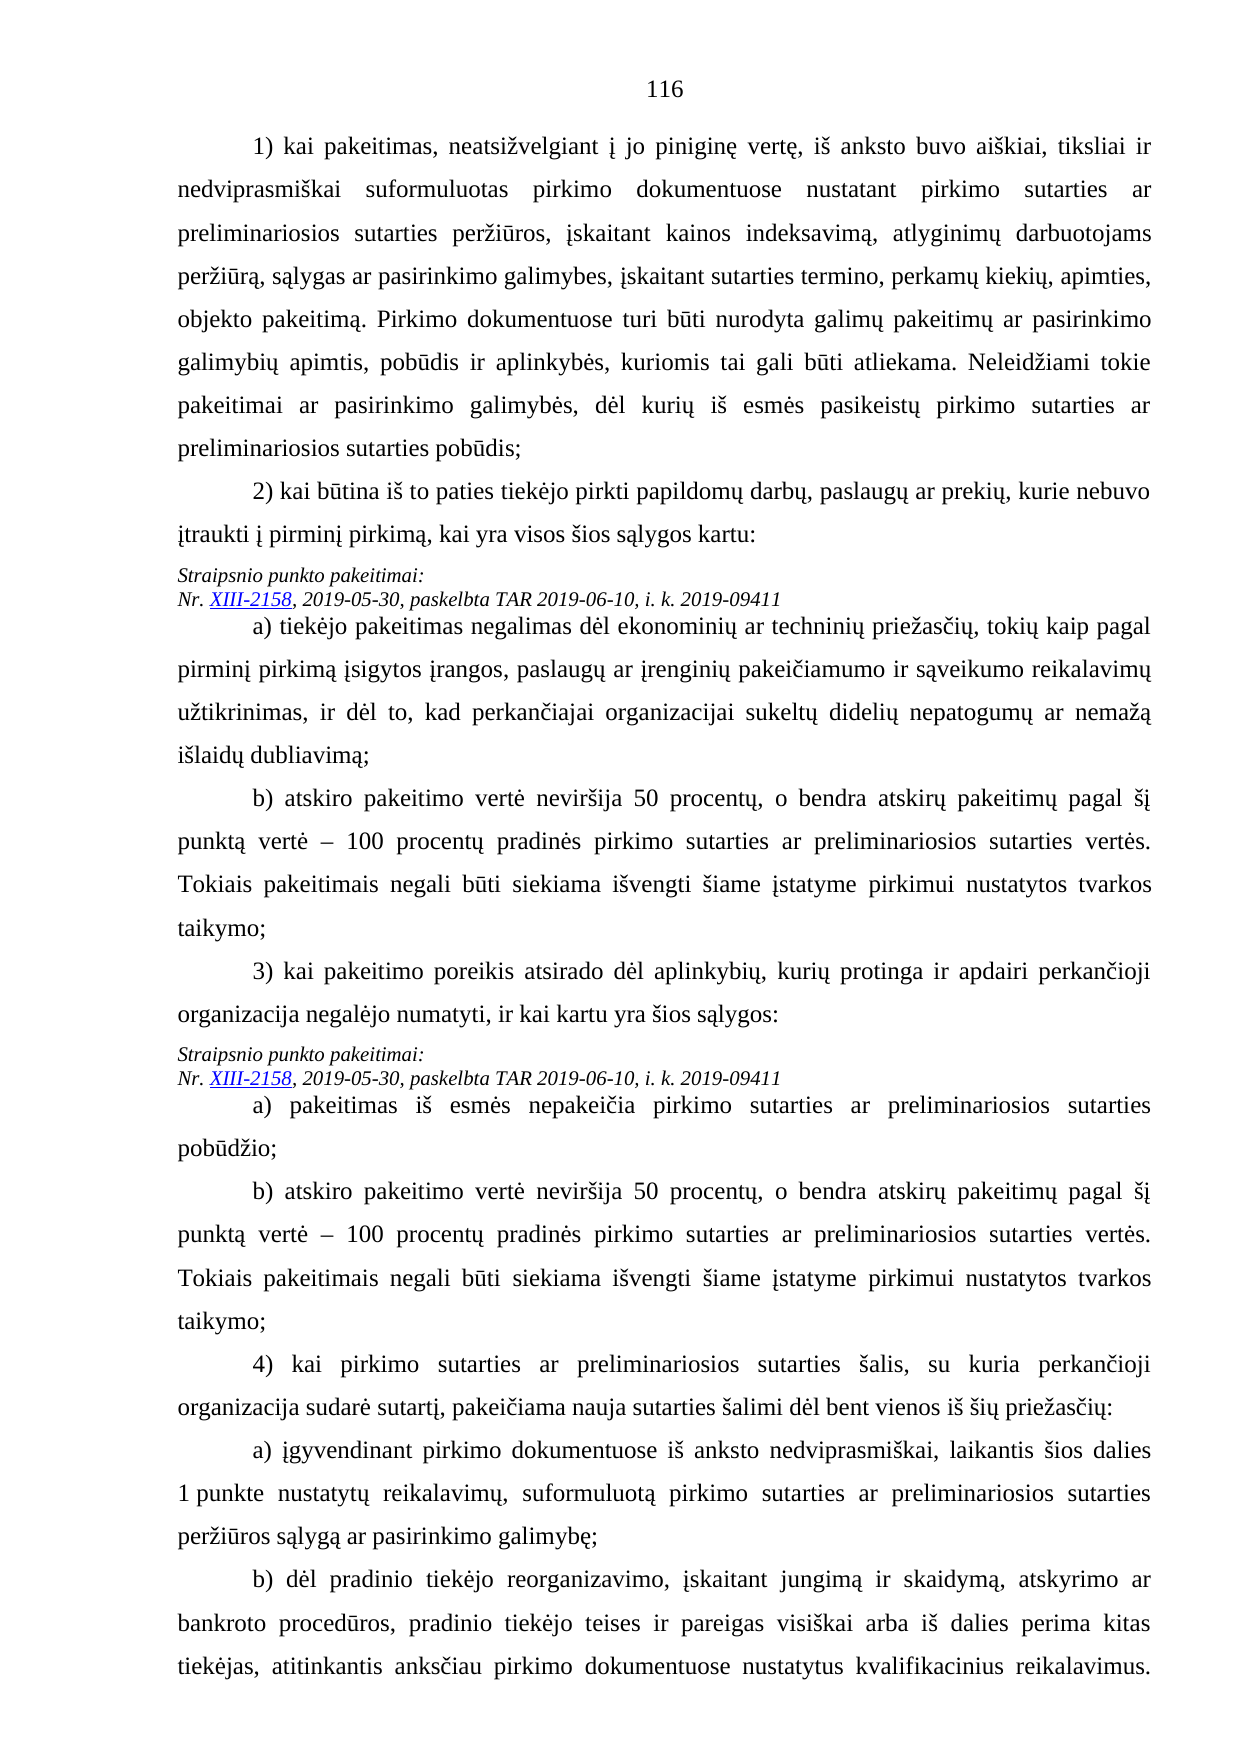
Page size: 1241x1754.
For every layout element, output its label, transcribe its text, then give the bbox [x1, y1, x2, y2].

text a) įgyvendinant pirkimo dokumentuose iš anksto nedviprasmiškai, laikantis šios dalies 1 punkte nustatytų reikalavimų, suformuluotą pirkimo sutarties ar preliminariosios sutarties peržiūros sąlygą ar pasirinkimo galimybę; [177, 1435, 1152, 1550]
text 3) kai pakeitimo poreikis atsirado dėl aplinkybių, kurių protinga ir apdairi perkančioji organizacija negalėjo numatyti, ir kai kartu yra šios sąlygos: [177, 956, 1152, 1028]
text a) pakeitimas iš esmės nepakeičia pirkimo sutarties ar preliminariosios sutarties pobūdžio; [177, 1090, 1152, 1162]
text b) atskiro pakeitimo vertė neviršija 50 procentų, o bendra atskirų pakeitimų pagal šį punktą vertė – 100 procentų pradinės pirkimo sutarties ar preliminariosios sutarties vertės. Tokiais pakeitimais negali būti siekiama išvengti šiame įstatyme pirkimui nustatytos tvarkos taikymo; [177, 783, 1152, 941]
text Straipsnio punkto pakeitimai: [177, 563, 1152, 587]
text b) atskiro pakeitimo vertė neviršija 50 procentų, o bendra atskirų pakeitimų pagal šį punktą vertė – 100 procentų pradinės pirkimo sutarties ar preliminariosios sutarties vertės. Tokiais pakeitimais negali būti siekiama išvengti šiame įstatyme pirkimui nustatytos tvarkos taikymo; [177, 1176, 1152, 1334]
text 2) kai būtina iš to paties tiekėjo pirkti papildomų darbų, paslaugų ar prekių, kurie nebuvo įtraukti į pirminį pirkimą, kai yra visos šios sąlygos kartu: [177, 476, 1152, 548]
text Straipsnio punkto pakeitimai: [177, 1042, 1152, 1066]
text b) dėl pradinio tiekėjo reorganizavimo, įskaitant jungimą ir skaidymą, atskyrimo ar bankroto procedūros, pradinio tiekėjo teises ir pareigas visiškai arba iš dalies perima kitas tiekėjas, atitinkantis anksčiau pirkimo dokumentuose nustatytus kvalifikacinius reikalavimus. [177, 1564, 1152, 1679]
text a) tiekėjo pakeitimas negalimas dėl ekonominių ar techninių priežasčių, tokių kaip pagal pirminį pirkimą įsigytos įrangos, paslaugų ar įrenginių pakeičiamumo ir sąveikumo reikalavimų užtikrinimas, ir dėl to, kad perkančiajai organizacijai sukeltų didelių nepatogumų ar nemažą išlaidų dubliavimą; [177, 611, 1152, 769]
text 1) kai pakeitimas, neatsižvelgiant į jo piniginę vertę, iš anksto buvo aiškiai, tiksliai ir nedviprasmiškai suformuluotas pirkimo dokumentuose nustatant pirkimo sutarties ar preliminariosios sutarties peržiūros, įskaitant kainos indeksavimą, atlyginimų darbuotojams peržiūrą, sąlygas ar pasirinkimo galimybes, įskaitant sutarties termino, perkamų kiekių, apimties, objekto pakeitimą. Pirkimo dokumentuose turi būti nurodyta galimų pakeitimų ar pasirinkimo galimybių apimtis, pobūdis ir aplinkybės, kuriomis tai gali būti atliekama. Neleidžiami tokie pakeitimai ar pasirinkimo galimybės, dėl kurių iš esmės pasikeistų pirkimo sutarties ar preliminariosios sutarties pobūdis; [177, 131, 1152, 462]
text Nr. XIII-2158, 2019-05-30, paskelbta TAR 2019-06-10, i. k. 2019-09411 [177, 587, 1152, 611]
text 4) kai pirkimo sutarties ar preliminariosios sutarties šalis, su kuria perkančioji organizacija sudarė sutartį, pakeičiama nauja sutarties šalimi dėl bent vienos iš šių priežasčių: [177, 1349, 1152, 1421]
text Nr. XIII-2158, 2019-05-30, paskelbta TAR 2019-06-10, i. k. 2019-09411 [177, 1066, 1152, 1090]
